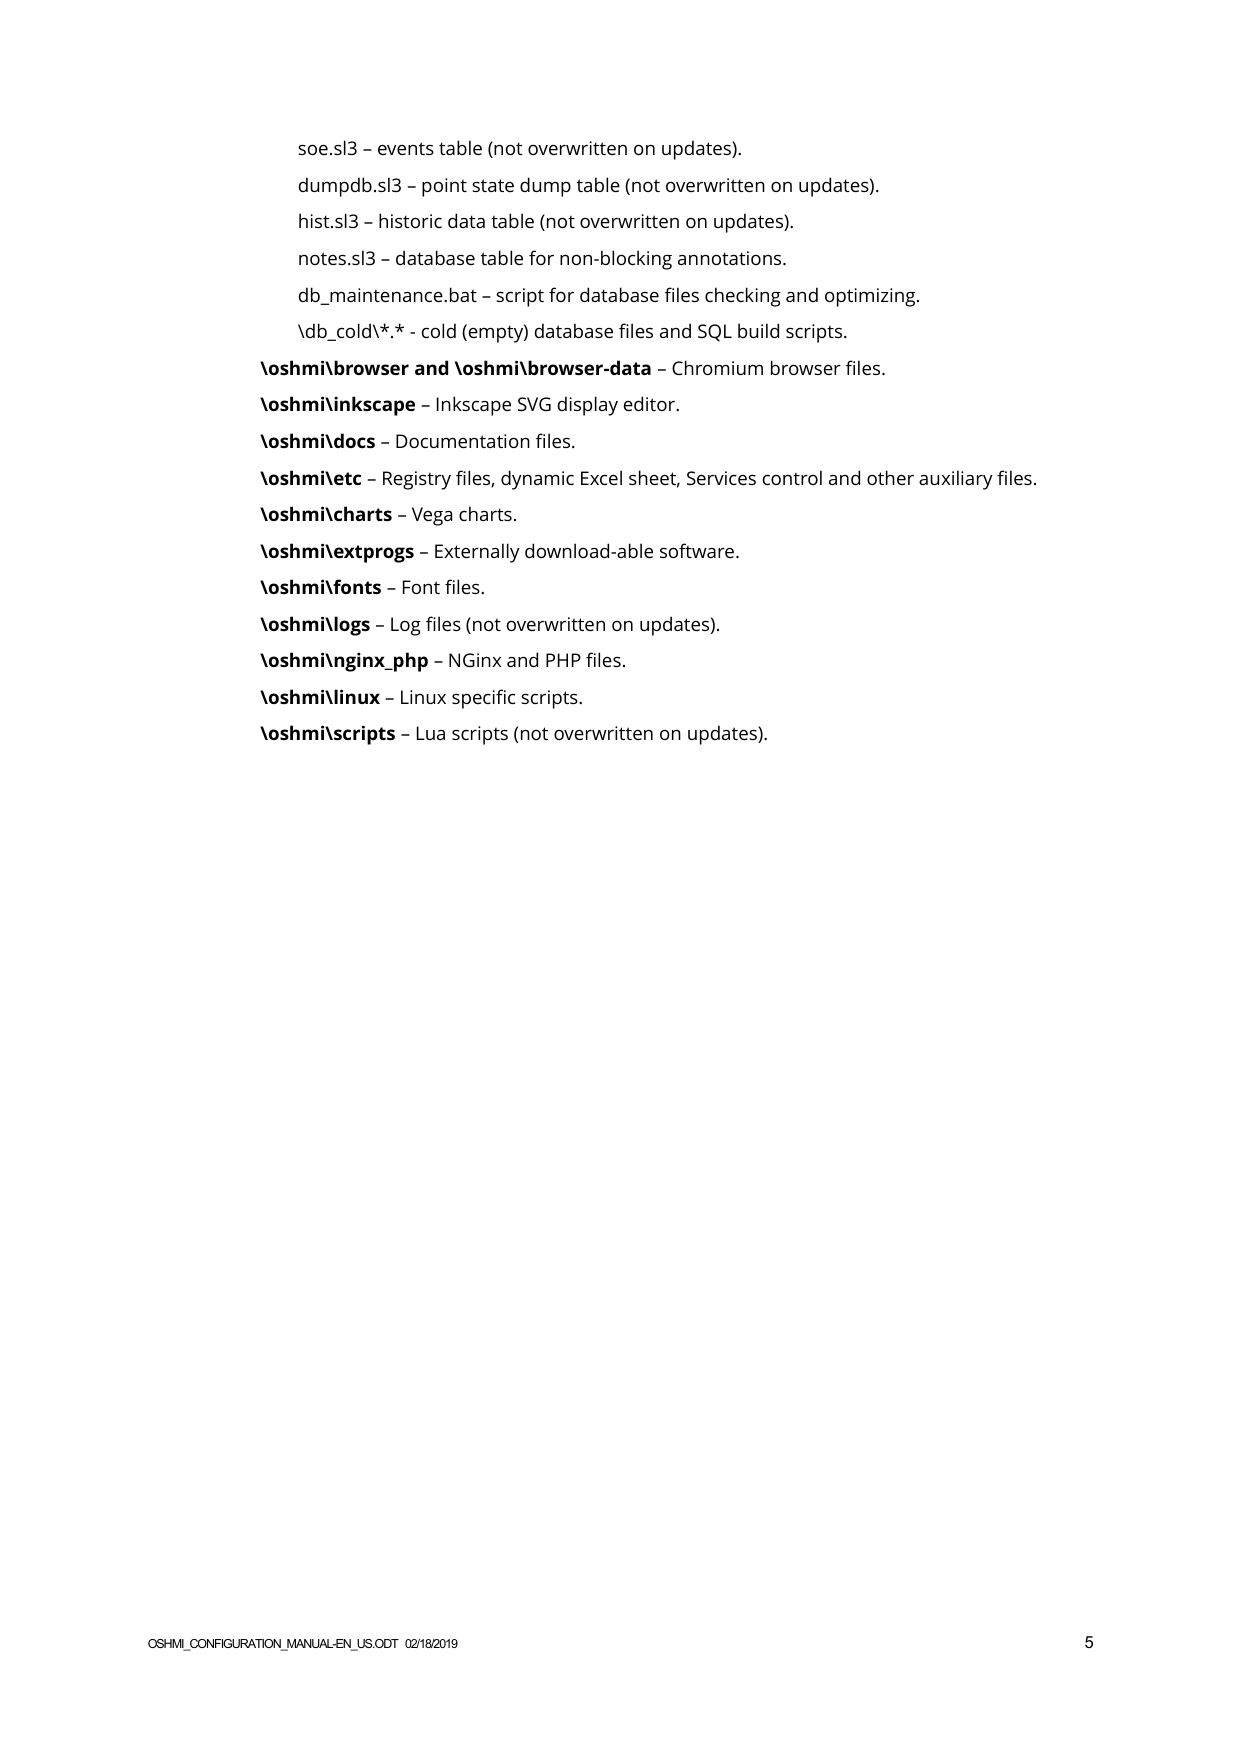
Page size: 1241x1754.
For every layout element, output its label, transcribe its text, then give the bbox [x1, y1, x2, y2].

text \oshmi\charts – Vega charts. [260, 501, 1093, 527]
text \oshmi\inkscape – Inkscape SVG display editor. [260, 392, 1093, 417]
text \oshmi\logs – Log files (not overwritten on updates). [260, 611, 1093, 637]
text dumpdb.sl3 – point state dump table (not overwritten on updates). [260, 172, 1093, 198]
text db_maintenance.bat – script for database files checking and optimizing. [148, 282, 1093, 308]
text \oshmi\scripts – Lua scripts (not overwritten on updates). [260, 721, 1093, 746]
text \oshmi\docs – Documentation files. [260, 428, 1093, 454]
text soe.sl3 – events table (not overwritten on updates). [260, 136, 1093, 161]
text \oshmi\nginx_php – NGinx and PHP files. [260, 648, 1093, 673]
text hist.sl3 – historic data table (not overwritten on updates). [260, 209, 1093, 234]
text notes.sl3 – database table for non-blocking annotations. [148, 246, 1093, 271]
text \oshmi\fonts – Font files. [260, 574, 1093, 600]
text \oshmi\etc – Registry files, dynamic Excel sheet, Services control and other auxiliary files. [260, 465, 1093, 490]
text \db_cold\*.* - cold (empty) database files and SQL build scripts. [260, 319, 1093, 344]
text \oshmi\browser and \oshmi\browser-data – Chromium browser files. [260, 355, 1093, 381]
text \oshmi\extprogs – Externally download-able software. [260, 538, 1093, 563]
text \oshmi\linux – Linux specific scripts. [260, 684, 1093, 710]
